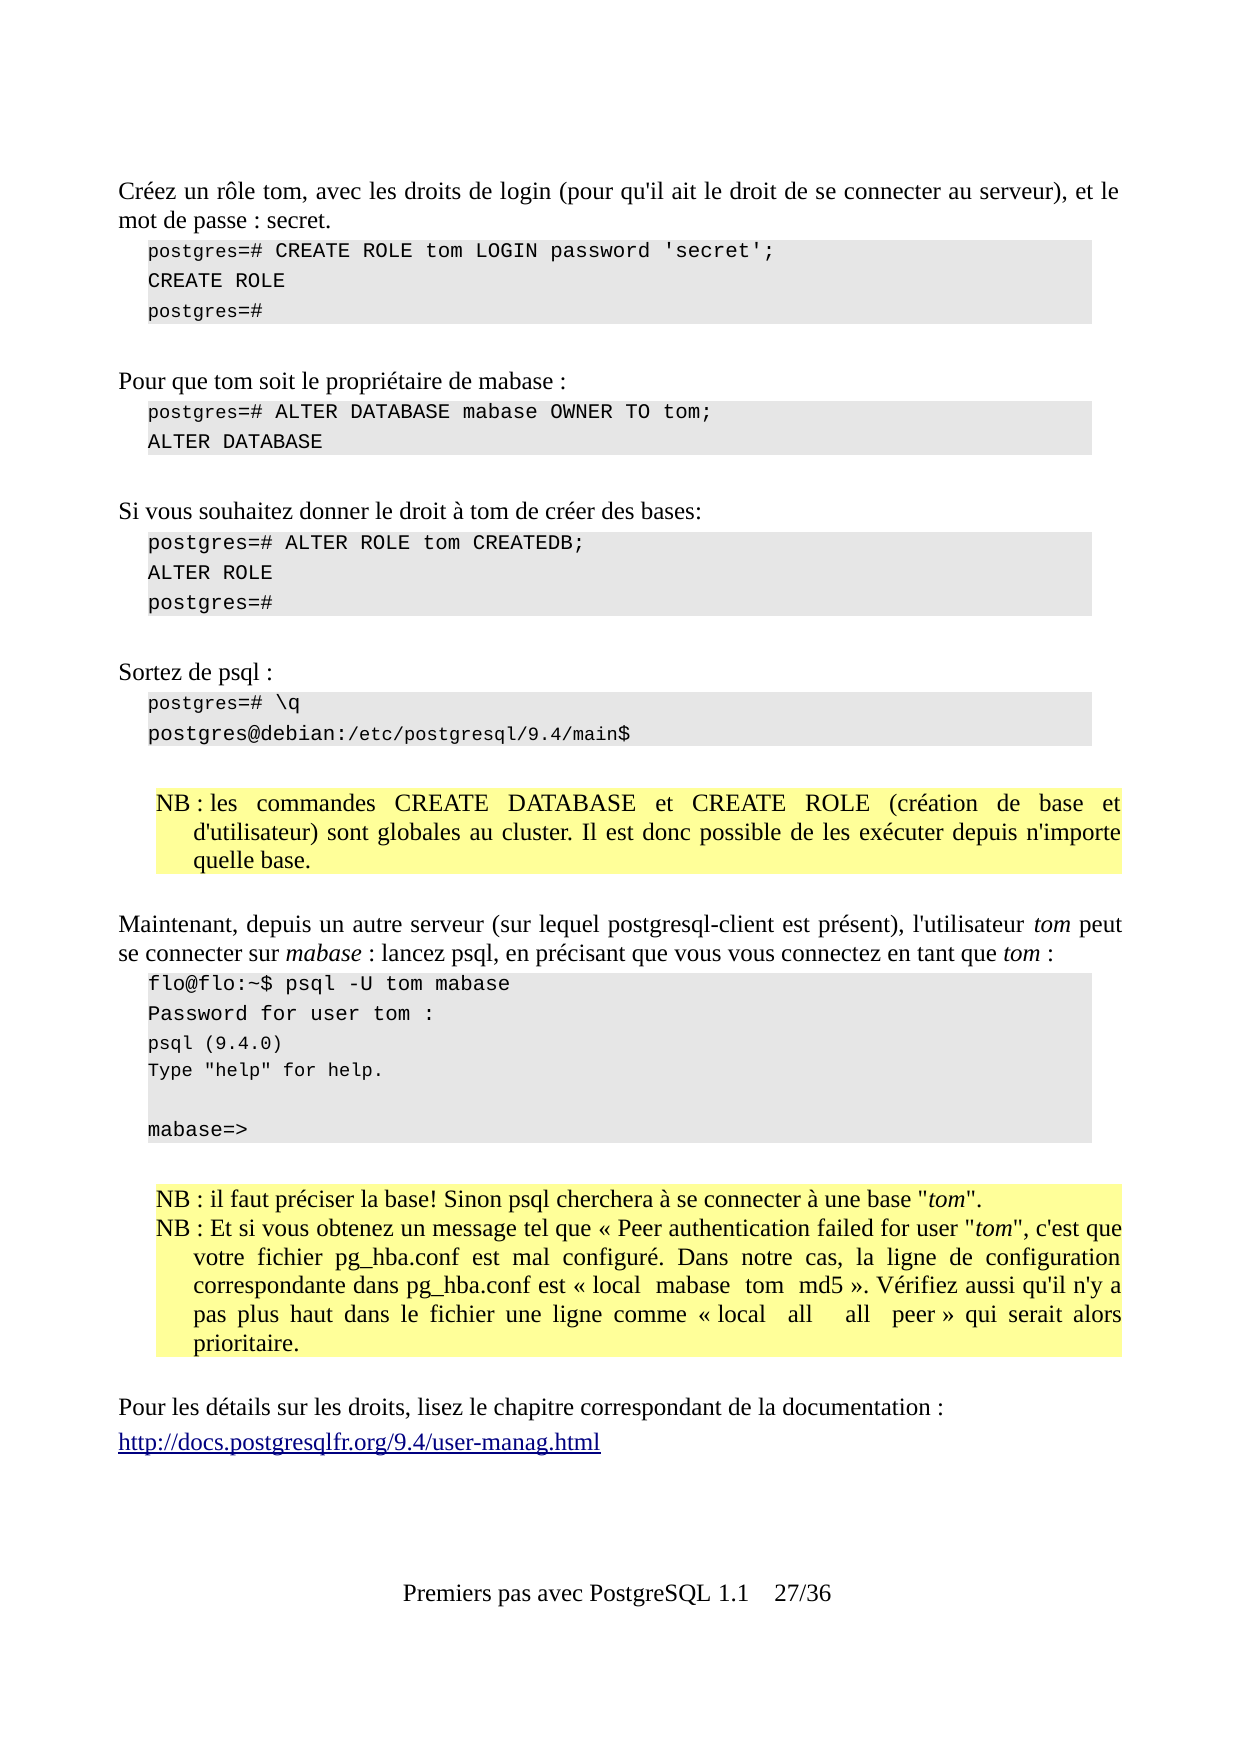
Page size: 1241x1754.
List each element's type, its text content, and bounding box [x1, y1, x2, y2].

text Maintenant, depuis un autre serveur (sur lequel postgresql-client est présent), l'utilisateur tom peut se connecter sur mabase : lancez psql, en précisant que vous vous connectez en tant que tom : [118, 909, 1122, 967]
list il faut préciser la base! Sinon psql cherchera à se connecter à une base "tom". [156, 1184, 1122, 1213]
text Password for user tom : [148, 1003, 1092, 1027]
text Sortez de psql : [118, 657, 1122, 686]
text http://docs.postgresqlfr.org/9.4/user-manag.html [118, 1427, 1122, 1456]
text postgres=# CREATE ROLE tom LOGIN password 'secret'; [148, 240, 1092, 264]
text postgres=# \q [148, 692, 1092, 716]
text ALTER ROLE [148, 562, 1092, 585]
text flo@flo:~$ psql -U tom mabase [148, 973, 1092, 997]
text postgres=# ALTER ROLE tom CREATEDB; [148, 532, 1092, 555]
text psql (9.4.0) [148, 1033, 1092, 1055]
list les commandes CREATE DATABASE et CREATE ROLE (création de base et d'utilisateur) sont globales au cluster. Il est donc possible de les exécuter depuis n'importe quelle base. [156, 788, 1122, 874]
text postgres=# [148, 301, 1092, 324]
text postgres=# ALTER DATABASE mabase OWNER TO tom; [148, 401, 1092, 425]
text Si vous souhaitez donner le droit à tom de créer des bases: [118, 496, 1122, 525]
text Pour que tom soit le propriétaire de mabase : [118, 366, 1122, 394]
text postgres@debian:/etc/postgresql/9.4/main$ [148, 722, 1092, 746]
list Et si vous obtenez un message tel que « Peer authentication failed for user "tom", c'est que votre fichier pg_hba.conf est mal configuré. Dans notre cas, la ligne de configuration correspondante dans pg_hba.conf est « local mabase tom md5 ». Vérifiez aussi qu'il n'y a pas plus haut dans le fichier une ligne comme « local all all peer » qui serait alors prioritaire. [156, 1213, 1122, 1357]
text ALTER DATABASE [148, 431, 1092, 455]
text Type "help" for help. [148, 1061, 1092, 1082]
text CREATE ROLE [148, 270, 1092, 294]
text mabase=> [148, 1119, 1092, 1143]
text postgres=# [148, 592, 1092, 616]
text Pour les détails sur les droits, lisez le chapitre correspondant de la documentation : [118, 1392, 1122, 1421]
text Créez un rôle tom, avec les droits de login (pour qu'il ait le droit de se connecter au serveur), et le mot de passe : secret. [118, 176, 1122, 234]
